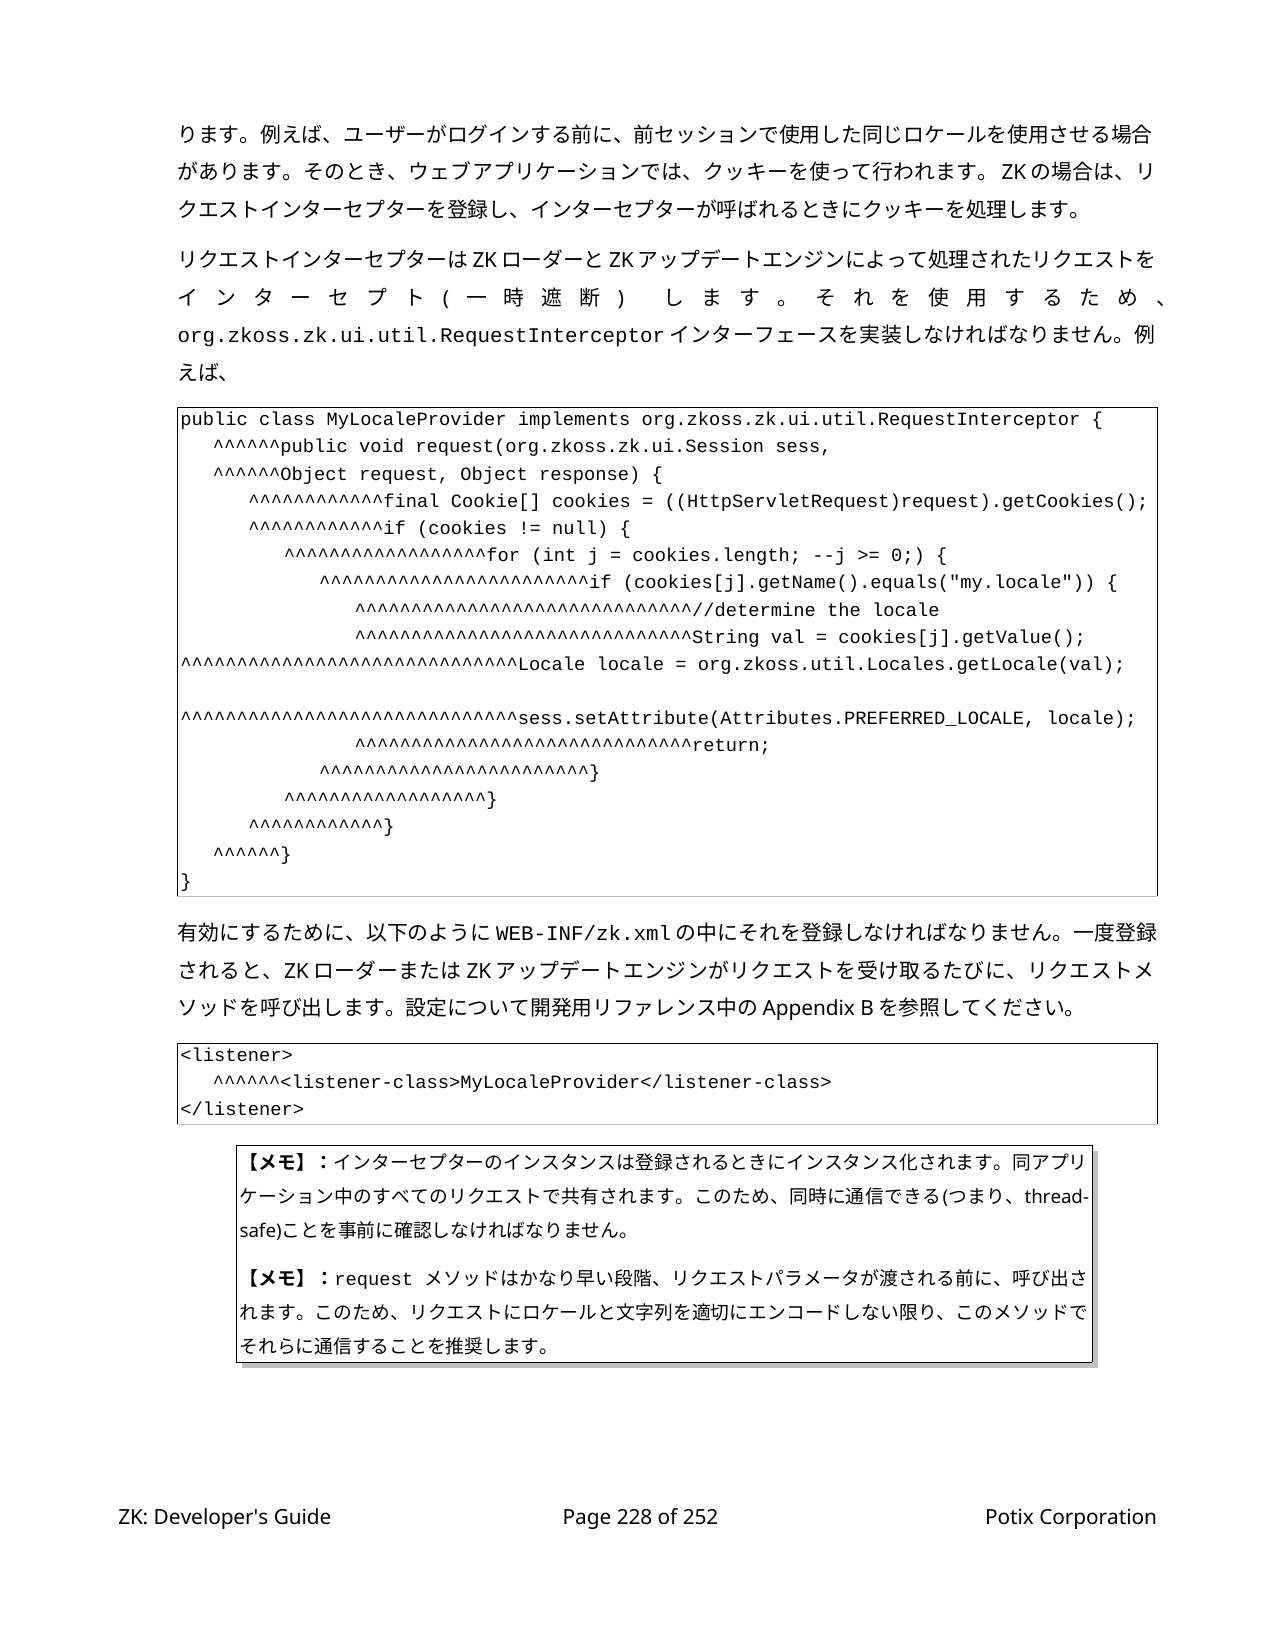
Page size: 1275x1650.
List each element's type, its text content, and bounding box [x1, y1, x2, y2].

text public class MyLocaleProvider implements org.zkoss.zk.ui.util.RequestInterceptor { [178, 408, 1157, 431]
text ^^^^^^^^^^^^if (cookies != null) { [178, 516, 1157, 540]
text <listener> [178, 1044, 1157, 1067]
text ^^^^^^^^^^^^^^^^^^^^^^^^if (cookies[j].getName().equals("my.locale")) { [178, 570, 1157, 594]
text ^^^^^^^^^^^^^^^^^^^^^^^^^^^^^^sess.setAttribute(Attributes.PREFERRED_LOCALE, locale); [178, 679, 1157, 730]
text 【メモ】：インターセプターのインスタンスは登録されるときにインスタンス化されます。同アプリケーション中のすべてのリクエストで共有されます。このため、同時に通信できる(つまり、thread-safe)ことを事前に確認しなければなりません。 [237, 1146, 1092, 1243]
text ^^^^^^Object request, Object response) { [178, 461, 1157, 486]
text } [178, 869, 1157, 896]
text ^^^^^^<listener-class>MyLocaleProvider</listener-class> [178, 1069, 1157, 1094]
text ^^^^^^^^^^^^^^^^^^^^^^^^^^^^^^String val = cookies[j].getValue(); [178, 624, 1157, 649]
text ^^^^^^^^^^^^^^^^^^^^^^^^^^^^^^Locale locale = org.zkoss.util.Locales.getLocale(val); [178, 652, 1157, 676]
text ^^^^^^public void request(org.zkoss.zk.ui.Session sess, [178, 434, 1157, 458]
text ^^^^^^^^^^^^final Cookie[] cookies = ((HttpServletRequest)request).getCookies(); [178, 489, 1157, 513]
text 【メモ】：request メソッドはかなり早い段階、リクエストパラメータが渡される前に、呼び出されます。このため、リクエストにロケールと文字列を適切にエンコードしない限り、このメソッドでそれらに通信することを推奨します。 [237, 1261, 1092, 1362]
text ^^^^^^^^^^^^^^^^^^} [178, 787, 1157, 811]
text 有効にするために、以下のようにWEB-INF/zk.xmlの中にそれを登録しなければなりません。一度登録されると、ZKローダーまたはZKアップデートエンジンがリクエストを受け取るたびに、リクエストメソッドを呼び出します。設定について開発用リファレンス中のAppendix Bを参照してください。 [177, 917, 1157, 1022]
text リクエストインターセプターはZKローダーとZKアップデートエンジンによって処理されたリクエストをインターセプト(一時遮断) します。それを使用するため、org.zkoss.zk.ui.util.RequestInterceptorインターフェースを実装しなければなりません。例えば、 [177, 244, 1157, 386]
text ^^^^^^^^^^^^^^^^^^^^^^^^^^^^^^return; [178, 733, 1157, 757]
text ^^^^^^^^^^^^^^^^^^^^^^^^^^^^^^//determine the locale [178, 597, 1157, 622]
text ^^^^^^^^^^^^} [178, 814, 1157, 838]
text ります。例えば、ユーザーがログインする前に、前セッションで使用した同じロケールを使用させる場合があります。そのとき、ウェブアプリケーションでは、クッキーを使って行われます。ZKの場合は、リクエストインターセプターを登録し、インターセプターが呼ばれるときにクッキーを処理します。 [177, 118, 1157, 223]
text ^^^^^^} [178, 841, 1157, 866]
text ^^^^^^^^^^^^^^^^^^^^^^^^} [178, 760, 1157, 784]
text ^^^^^^^^^^^^^^^^^^for (int j = cookies.length; --j >= 0;) { [178, 543, 1157, 567]
text </listener> [178, 1097, 1157, 1124]
